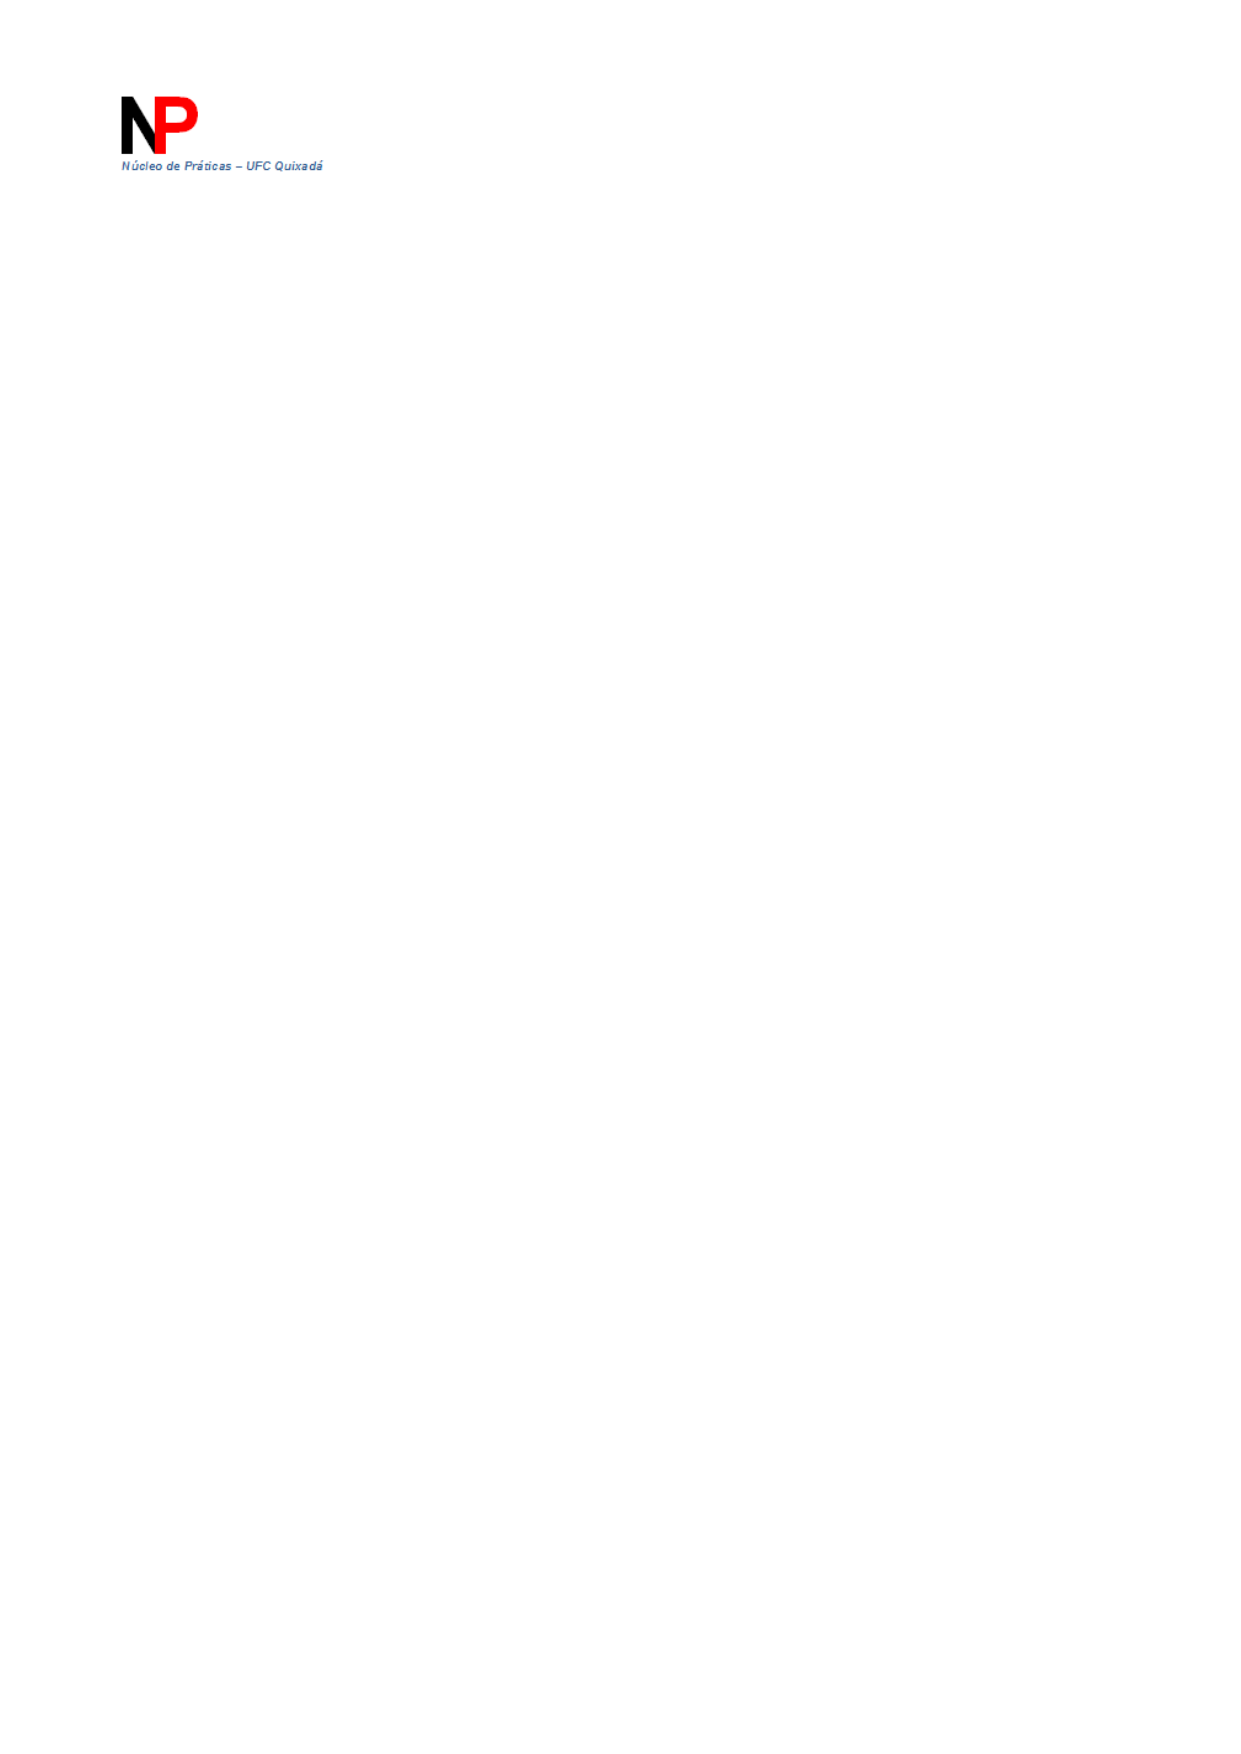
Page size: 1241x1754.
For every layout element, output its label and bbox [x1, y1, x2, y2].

picture [118, 93, 326, 174]
